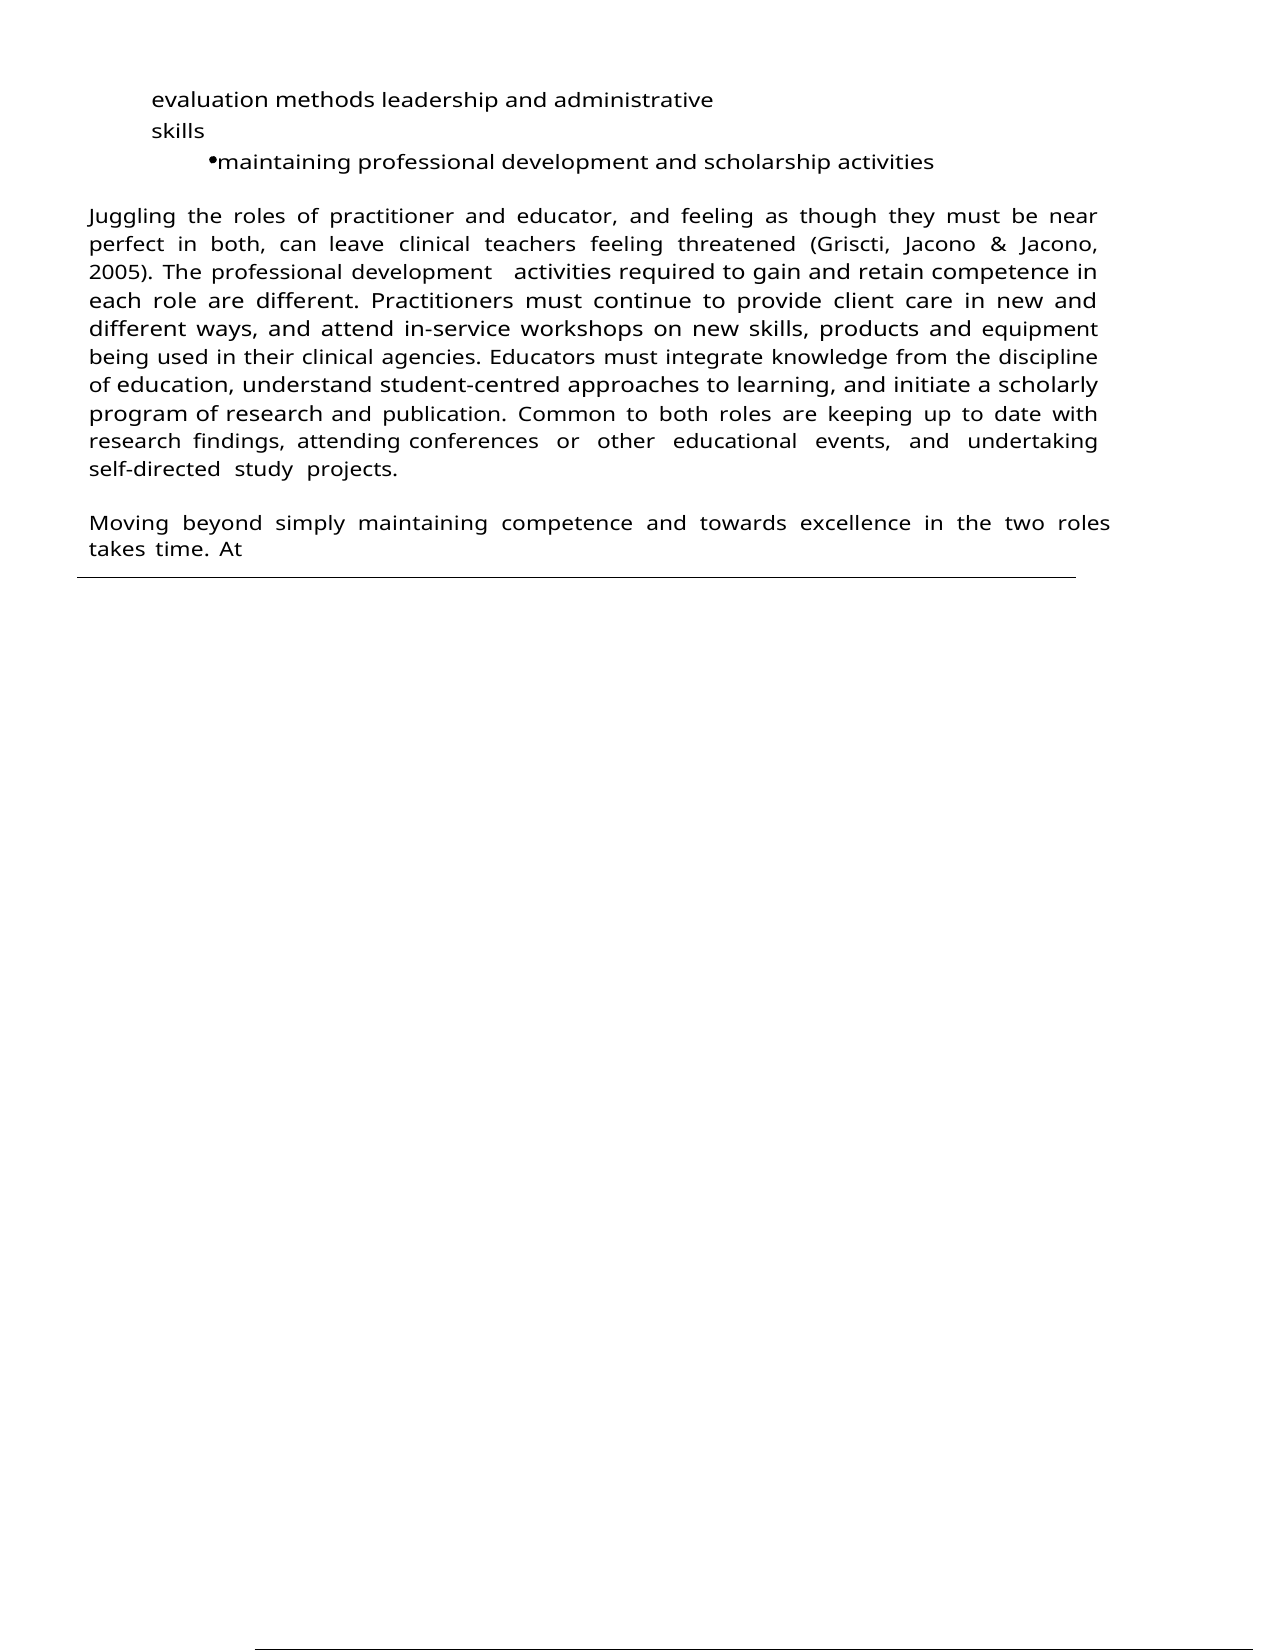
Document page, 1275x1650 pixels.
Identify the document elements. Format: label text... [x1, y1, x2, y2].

text Juggling the roles of practitioner and educator, and feeling as though they must be near perfect in both, can leave clinical teachers feeling threatened (Griscti, Jacono & Jacono, 2005). The professional development activities required to gain and retain competence in each role are diﬀerent. Practitioners must continue to provide client care in new and diﬀerent ways, and attend in-service workshops on new skills, products and equipment being used in their clinical agencies. Educators must integrate knowledge from the discipline of education, understand student-centred approaches to learning, and initiate a scholarly program of research and publication. Common to both roles are keeping up to date with research ﬁndings, attending conferences or other educational events, and undertaking self-directed study projects. [88, 203, 1098, 482]
text maintaining professional development and scholarship activities [151, 148, 1110, 175]
text Moving beyond simply maintaining competence and towards excellence in the two roles takes time. At [88, 509, 1110, 563]
text evaluation methods leadership and administrative skills [151, 85, 738, 144]
